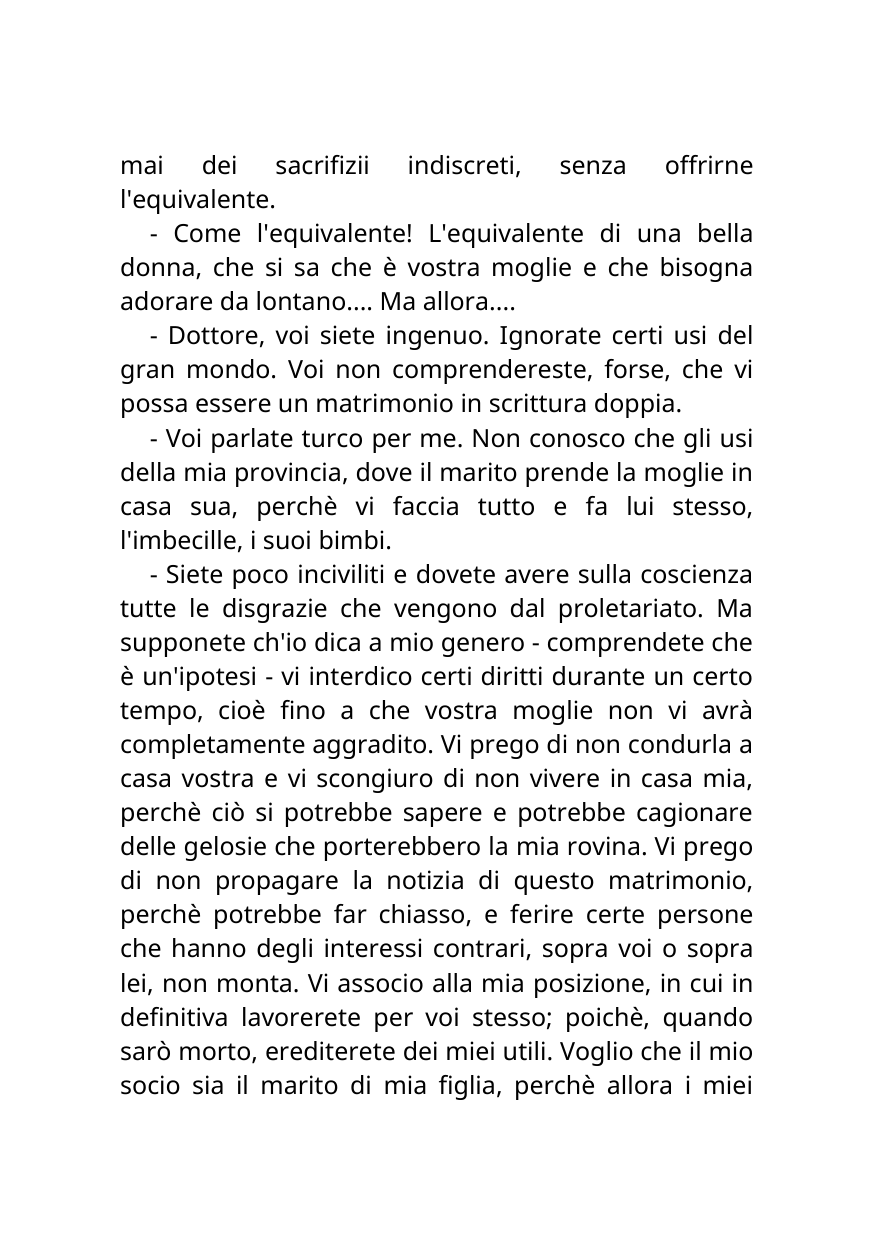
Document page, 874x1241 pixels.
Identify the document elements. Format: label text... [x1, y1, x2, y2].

text mai dei sacrifizii indiscreti, senza offrirne l'equivalente. [120, 148, 754, 216]
text - Siete poco inciviliti e dovete avere sulla coscienza tutte le disgrazie che vengono dal proletariato. Ma supponete ch'io dica a mio genero - comprendete che è un'ipotesi - vi interdico certi diritti durante un certo tempo, cioè fino a che vostra moglie non vi avrà completamente aggradito. Vi prego di non condurla a casa vostra e vi scongiuro di non vivere in casa mia, perchè ciò si potrebbe sapere e potrebbe cagionare delle gelosie che porterebbero la mia rovina. Vi prego di non propagare la notizia di questo matrimonio, perchè potrebbe far chiasso, e ferire certe persone che hanno degli interessi contrari, sopra voi o sopra lei, non monta. Vi associo alla mia posizione, in cui in definitiva lavorerete per voi stesso; poichè, quando sarò morto, erediterete dei miei utili. Voglio che il mio socio sia il marito di mia figlia, perchè allora i miei [120, 556, 754, 1101]
text - Dottore, voi siete ingenuo. Ignorate certi usi del gran mondo. Voi non comprendereste, forse, che vi possa essere un matrimonio in scrittura doppia. [120, 318, 754, 420]
text - Voi parlate turco per me. Non conosco che gli usi della mia provincia, dove il marito prende la moglie in casa sua, perchè vi faccia tutto e fa lui stesso, l'imbecille, i suoi bimbi. [120, 420, 754, 556]
text - Come l'equivalente! L'equivalente di una bella donna, che si sa che è vostra moglie e che bisogna adorare da lontano.... Ma allora.... [120, 216, 754, 318]
